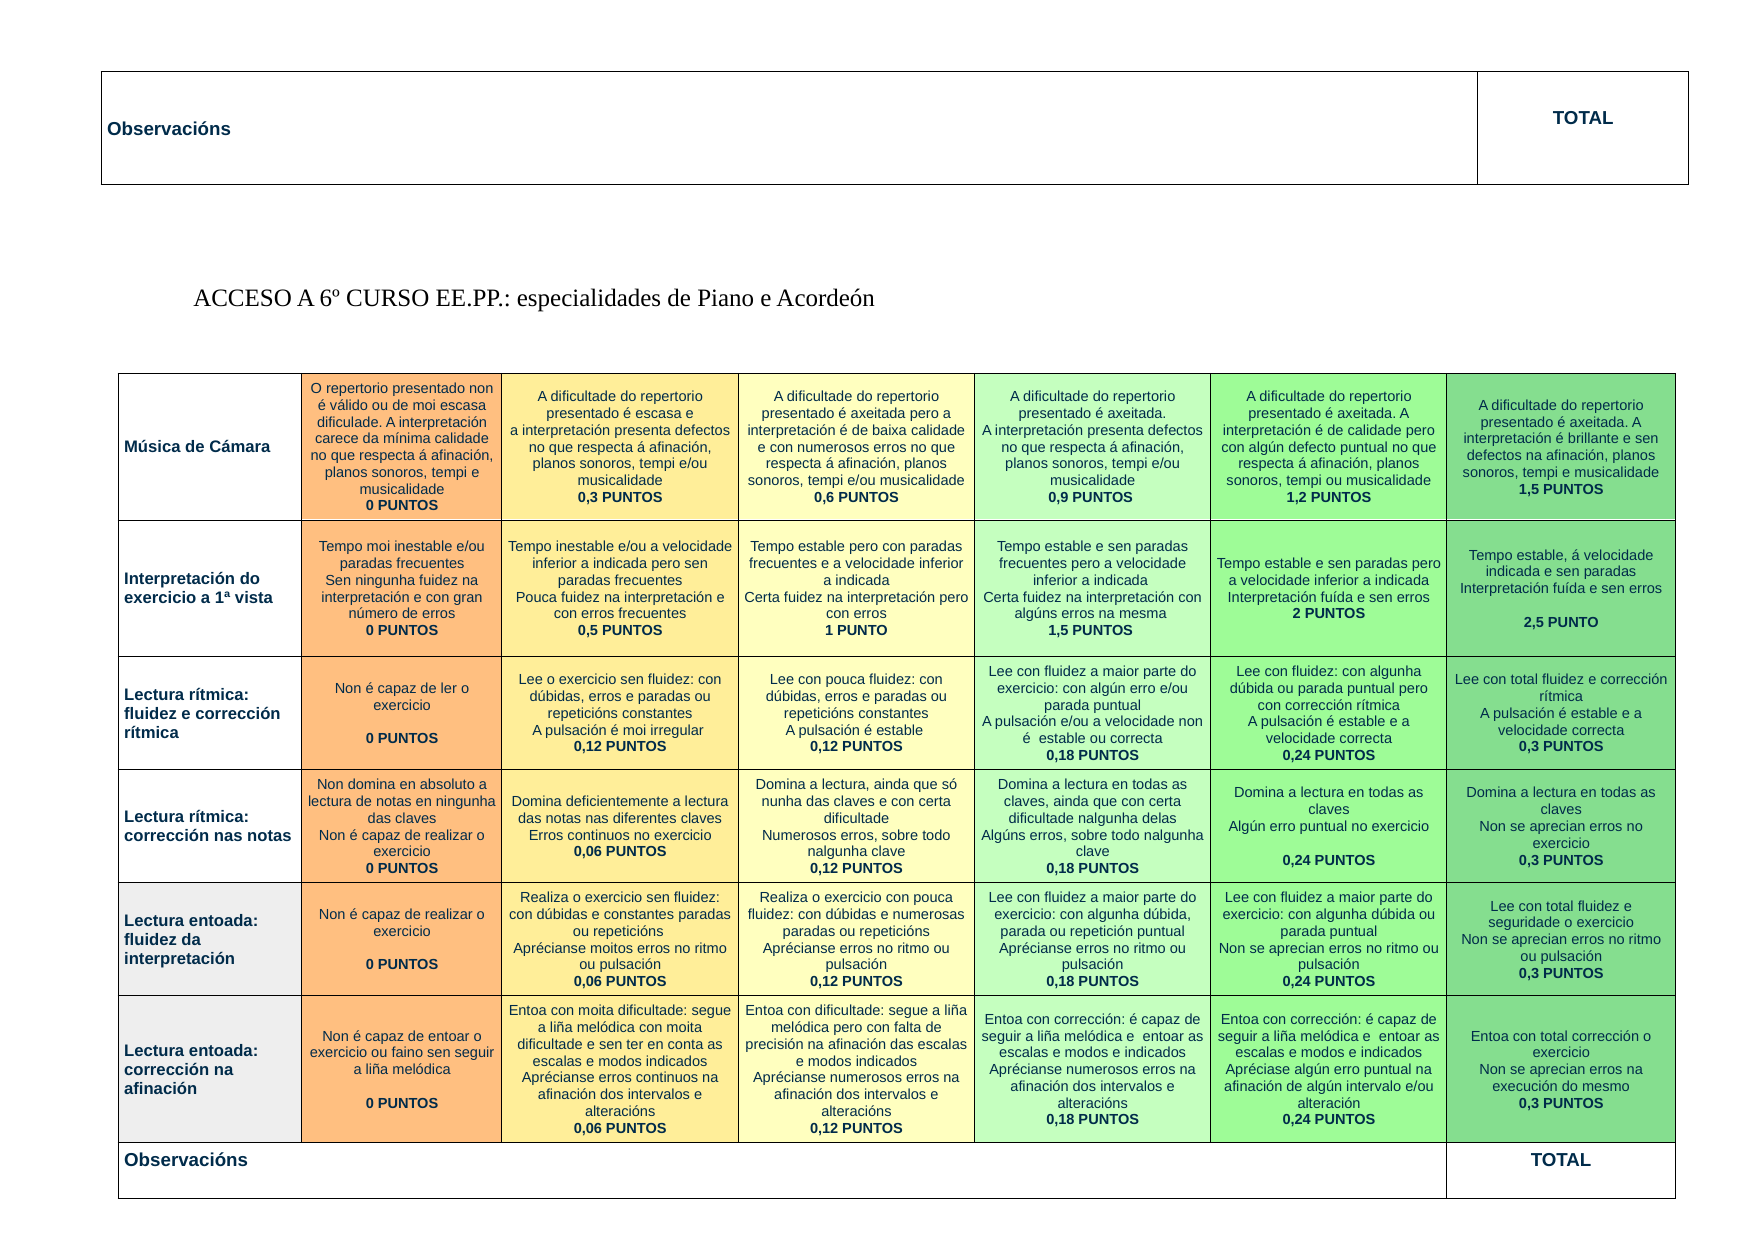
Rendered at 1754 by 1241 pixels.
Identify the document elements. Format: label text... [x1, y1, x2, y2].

table_cell Lee con total fluidez e corrección rítmica A pulsación é estable e a velocidade correcta 0,3 PUNTOS [1447, 657, 1675, 769]
table_cell Entoa con dificultade: segue a liña melódica pero con falta de precisión na afinación das escalas e modos indicados Aprécianse numerosos erros na afinación dos intervalos e alteracións 0,12 PUNTOS [739, 996, 974, 1142]
table_cell Non é capaz de realizar o exercicio 0 PUNTOS [302, 883, 501, 995]
table_header A dificultade do repertorio presentado é axeitada. A interpretación é brillante e sen defectos na afinación, planos sonoros, tempi e musicalidade 1,5 PUNTOS [1447, 374, 1675, 519]
table_cell Domina a lectura en todas as claves Non se aprecian erros no exercicio 0,3 PUNTOS [1447, 770, 1675, 882]
table_cell Lee con pouca fluidez: con dúbidas, erros e paradas ou repeticións constantes A pulsación é estable 0,12 PUNTOS [739, 657, 974, 769]
table_cell Domina a lectura en todas as claves, ainda que con certa dificultade nalgunha delas Algúns erros, sobre todo nalgunha clave 0,18 PUNTOS [975, 770, 1210, 882]
table_cell Tempo estable e sen paradas pero a velocidade inferior a indicada Interpretación fuída e sen erros 2 PUNTOS [1211, 521, 1446, 656]
table_cell Lee con fluidez a maior parte do exercicio: con algún erro e/ou parada puntual A pulsación e/ou a velocidade non é estable ou correcta 0,18 PUNTOS [975, 657, 1210, 769]
table_cell Interpretación do exercicio a 1ª vista [119, 521, 301, 656]
table_cell Observacións [102, 72, 1477, 184]
table_cell Tempo estable e sen paradas frecuentes pero a velocidade inferior a indicada Certa fuidez na interpretación con algúns erros na mesma 1,5 PUNTOS [975, 521, 1210, 656]
table_cell Lectura rítmica: corrección nas notas [119, 770, 301, 882]
table_cell Non é capaz de ler o exercicio 0 PUNTOS [302, 657, 501, 769]
table_cell Tempo inestable e/ou a velocidade inferior a indicada pero sen paradas frecuentes Pouca fuidez na interpretación e con erros frecuentes 0,5 PUNTOS [502, 521, 738, 656]
table_cell Domina deficientemente a lectura das notas nas diferentes claves Erros continuos no exercicio 0,06 PUNTOS [502, 770, 738, 882]
table_cell Entoa con total corrección o exercicio Non se aprecian erros na execución do mesmo 0,3 PUNTOS [1447, 996, 1675, 1142]
table_header A dificultade do repertorio presentado é axeitada pero a interpretación é de baixa calidade e con numerosos erros no que respecta á afinación, planos sonoros, tempi e/ou musicalidade 0,6 PUNTOS [739, 374, 974, 519]
table_cell Lectura entoada: corrección na afinación [119, 996, 301, 1142]
table_cell Entoa con moita dificultade: segue a liña melódica con moita dificultade e sen ter en conta as escalas e modos indicados Aprécianse erros continuos na afinación dos intervalos e alteracións 0,06 PUNTOS [502, 996, 738, 1142]
table_cell Lectura rítmica: fluidez e corrección rítmica [119, 657, 301, 769]
table_cell Realiza o exercicio con pouca fluidez: con dúbidas e numerosas paradas ou repeticións Aprécianse erros no ritmo ou pulsación 0,12 PUNTOS [739, 883, 974, 995]
table_cell Tempo estable pero con paradas frecuentes e a velocidade inferior a indicada Certa fuidez na interpretación pero con erros 1 PUNTO [739, 521, 974, 656]
table_header O repertorio presentado non é válido ou de moi escasa dificulade. A interpretación carece da mínima calidade no que respecta á afinación, planos sonoros, tempi e musicalidade 0 PUNTOS [302, 374, 501, 519]
table_cell Lectura entoada: fluidez da interpretación [119, 883, 301, 995]
table_header A dificultade do repertorio presentado é axeitada. A interpretación é de calidade pero con algún defecto puntual no que respecta á afinación, planos sonoros, tempi ou musicalidade 1,2 PUNTOS [1211, 374, 1446, 519]
table_header A dificultade do repertorio presentado é escasa e a interpretación presenta defectos no que respecta á afinación, planos sonoros, tempi e/ou musicalidade 0,3 PUNTOS [502, 374, 738, 519]
table_cell Lee con total fluidez e seguridade o exercicio Non se aprecian erros no ritmo ou pulsación 0,3 PUNTOS [1447, 883, 1675, 995]
table_cell Entoa con corrección: é capaz de seguir a liña melódica e entoar as escalas e modos e indicados Apréciase algún erro puntual na afinación de algún intervalo e/ou alteración 0,24 PUNTOS [1211, 996, 1446, 1142]
table_cell Tempo estable, á velocidade indicada e sen paradas Interpretación fuída e sen erros 2,5 PUNTO [1447, 521, 1675, 656]
table_cell Observacións [119, 1143, 1446, 1198]
table_cell Domina a lectura, ainda que só nunha das claves e con certa dificultade Numerosos erros, sobre todo nalgunha clave 0,12 PUNTOS [739, 770, 974, 882]
table_cell TOTAL [1447, 1143, 1675, 1198]
table_header A dificultade do repertorio presentado é axeitada. A interpretación presenta defectos no que respecta á afinación, planos sonoros, tempi e/ou musicalidade 0,9 PUNTOS [975, 374, 1210, 519]
list ACCESO A 6º CURSO EE.PP.: especialidades de Piano e Acordeón [156, 283, 1636, 312]
table_cell Non é capaz de entoar o exercicio ou faino sen seguir a liña melódica 0 PUNTOS [302, 996, 501, 1142]
table_cell Realiza o exercicio sen fluidez: con dúbidas e constantes paradas ou repeticións Aprécianse moitos erros no ritmo ou pulsación 0,06 PUNTOS [502, 883, 738, 995]
table_cell Tempo moi inestable e/ou paradas frecuentes Sen ningunha fuidez na interpretación e con gran número de erros 0 PUNTOS [302, 521, 501, 656]
table_cell Non domina en absoluto a lectura de notas en ningunha das claves Non é capaz de realizar o exercicio 0 PUNTOS [302, 770, 501, 882]
table_header Música de Cámara [119, 374, 301, 519]
table_cell Lee con fluidez: con algunha dúbida ou parada puntual pero con corrección rítmica A pulsación é estable e a velocidade correcta 0,24 PUNTOS [1211, 657, 1446, 769]
table_cell Entoa con corrección: é capaz de seguir a liña melódica e entoar as escalas e modos e indicados Aprécianse numerosos erros na afinación dos intervalos e alteracións 0,18 PUNTOS [975, 996, 1210, 1142]
table_cell Lee con fluidez a maior parte do exercicio: con algunha dúbida ou parada puntual Non se aprecian erros no ritmo ou pulsación 0,24 PUNTOS [1211, 883, 1446, 995]
table_cell TOTAL [1478, 72, 1688, 184]
table_cell Lee con fluidez a maior parte do exercicio: con algunha dúbida, parada ou repetición puntual Aprécianse erros no ritmo ou pulsación 0,18 PUNTOS [975, 883, 1210, 995]
table_cell Lee o exercicio sen fluidez: con dúbidas, erros e paradas ou repeticións constantes A pulsación é moi irregular 0,12 PUNTOS [502, 657, 738, 769]
table_cell Domina a lectura en todas as claves Algún erro puntual no exercicio 0,24 PUNTOS [1211, 770, 1446, 882]
